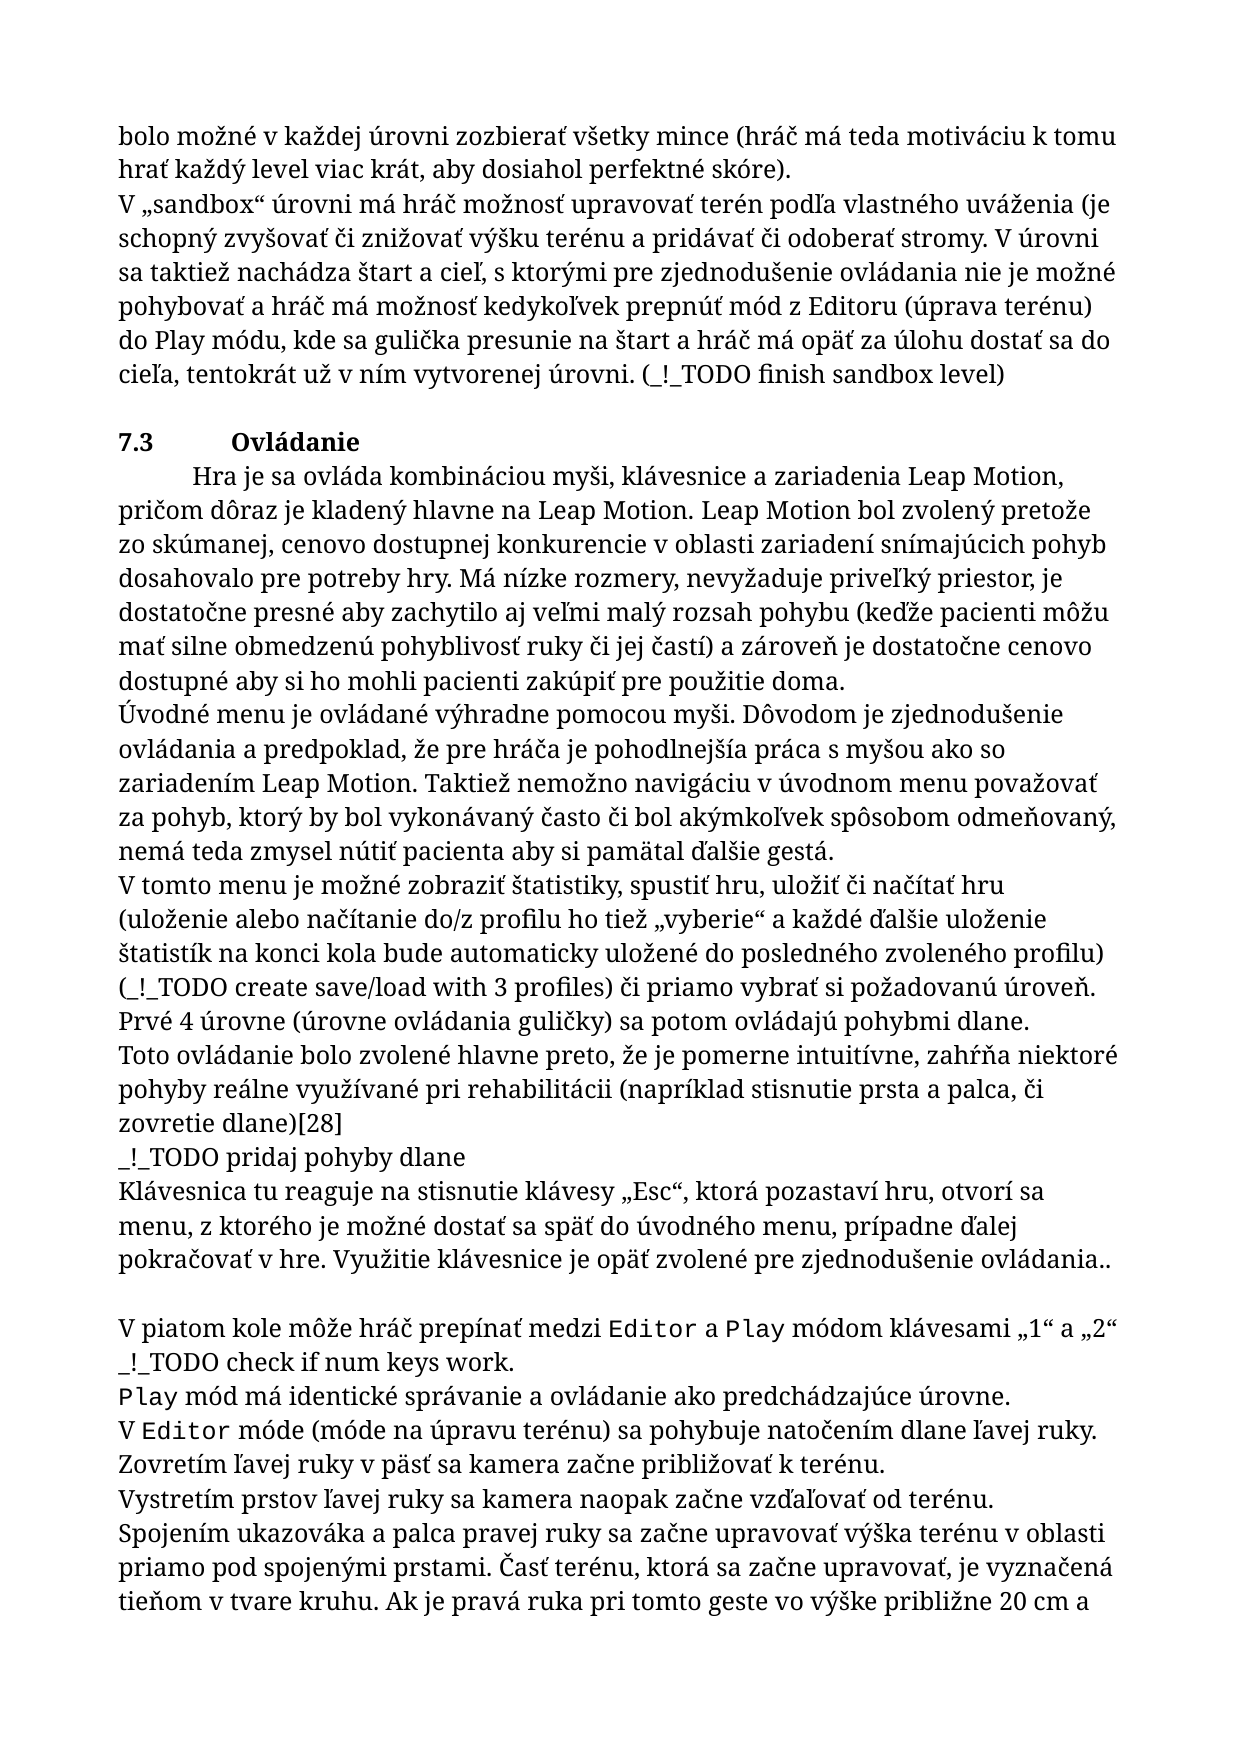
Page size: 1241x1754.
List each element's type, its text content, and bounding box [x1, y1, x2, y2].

list bolo možné v každej úrovni zozbierať všetky mince (hráč má teda motiváciu k tomu hrať každý level viac krát, aby dosiahol perfektné skóre). V „sandbox“ úrovni má hráč možnosť upravovať terén podľa vlastného uváženia (je schopný zvyšovať či znižovať výšku terénu a pridávať či odoberať stromy. V úrovni sa taktiež nachádza štart a cieľ, s ktorými pre zjednodušenie ovládania nie je možné pohybovať a hráč má možnosť kedykoľvek prepnúť mód z Editoru (úprava terénu) do Play módu, kde sa gulička presunie na štart a hráč má opäť za úlohu dostať sa do cieľa, tentokrát už v ním vytvorenej úrovni. (_!_TODO finish sandbox level) [118, 118, 1122, 391]
list Ovládanie [118, 425, 1122, 459]
text Vystretím prstov ľavej ruky sa kamera naopak začne vzďaľovať od terénu. [118, 1481, 1122, 1515]
text V piatom kole môže hráč prepínať medzi Editor a Play módom klávesami „1“ a „2“ _!_TODO check if num keys work. Play mód má identické správanie a ovládanie ako predchádzajúce úrovne. V Editor móde (móde na úpravu terénu) sa pohybuje natočením dlane ľavej ruky. [118, 1310, 1122, 1447]
text Toto ovládanie bolo zvolené hlavne preto, že je pomerne intuitívne, zahŕňa niektoré pohyby reálne využívané pri rehabilitácii (napríklad stisnutie prsta a palca, či zovretie dlane)[28] _!_TODO pridaj pohyby dlane [118, 1038, 1122, 1174]
text Spojením ukazováka a palca pravej ruky sa začne upravovať výška terénu v oblasti priamo pod spojenými prstami. Časť terénu, ktorá sa začne upravovať, je vyznačená tieňom v tvare kruhu. Ak je pravá ruka pri tomto geste vo výške približne 20 cm a [118, 1515, 1122, 1617]
text V tomto menu je možné zobraziť štatistiky, spustiť hru, uložiť či načítať hru (uloženie alebo načítanie do/z profilu ho tiež „vyberie“ a každé ďalšie uloženie štatistík na konci kola bude automaticky uložené do posledného zvoleného profilu)(_!_TODO create save/load with 3 profiles) či priamo vybrať si požadovanú úroveň. [118, 867, 1122, 1004]
text Úvodné menu je ovládané výhradne pomocou myši. Dôvodom je zjednodušenie ovládania a predpoklad, že pre hráča je pohodlnejšía práca s myšou ako so zariadením Leap Motion. Taktiež nemožno navigáciu v úvodnom menu považovať za pohyb, ktorý by bol vykonávaný často či bol akýmkoľvek spôsobom odmeňovaný, nemá teda zmysel nútiť pacienta aby si pamätal ďalšie gestá. [118, 697, 1122, 867]
text Prvé 4 úrovne (úrovne ovládania guličky) sa potom ovládajú pohybmi dlane. [118, 1004, 1122, 1038]
text Hra je sa ovláda kombináciou myši, klávesnice a zariadenia Leap Motion, pričom dôraz je kladený hlavne na Leap Motion. Leap Motion bol zvolený pretože zo skúmanej, cenovo dostupnej konkurencie v oblasti zariadení snímajúcich pohyb dosahovalo pre potreby hry. Má nízke rozmery, nevyžaduje priveľký priestor, je dostatočne presné aby zachytilo aj veľmi malý rozsah pohybu (keďže pacienti môžu mať silne obmedzenú pohyblivosť ruky či jej častí) a zároveň je dostatočne cenovo dostupné aby si ho mohli pacienti zakúpiť pre použitie doma. [118, 459, 1122, 697]
text Zovretím ľavej ruky v päsť sa kamera začne približovať k terénu. [118, 1447, 1122, 1481]
text Klávesnica tu reaguje na stisnutie klávesy „Esc“, ktorá pozastaví hru, otvorí sa menu, z ktorého je možné dostať sa späť do úvodného menu, prípadne ďalej pokračovať v hre. Využitie klávesnice je opäť zvolené pre zjednodušenie ovládania.. [118, 1174, 1122, 1310]
